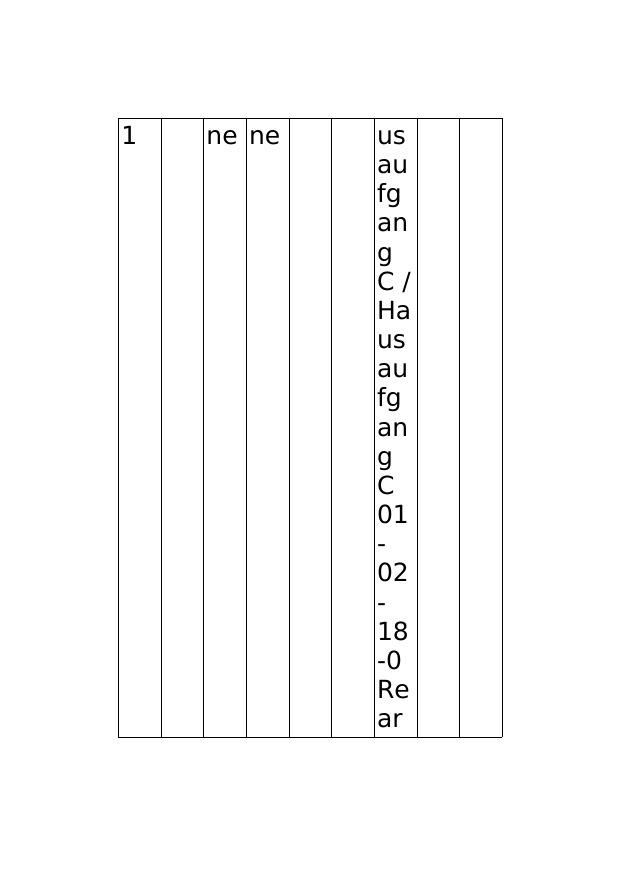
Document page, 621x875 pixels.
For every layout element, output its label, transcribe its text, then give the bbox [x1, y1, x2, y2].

table_cell 1 [119, 119, 161, 737]
table_cell [162, 119, 203, 737]
table_cell ne [247, 119, 289, 737]
table_cell [290, 119, 331, 737]
table_cell [332, 119, 374, 737]
table_cell usaufgang C / Hausaufgang C 01-02-18-0 Rear [375, 119, 417, 737]
table_cell [460, 119, 502, 737]
table_cell [418, 119, 459, 737]
table_cell ne [204, 119, 246, 737]
